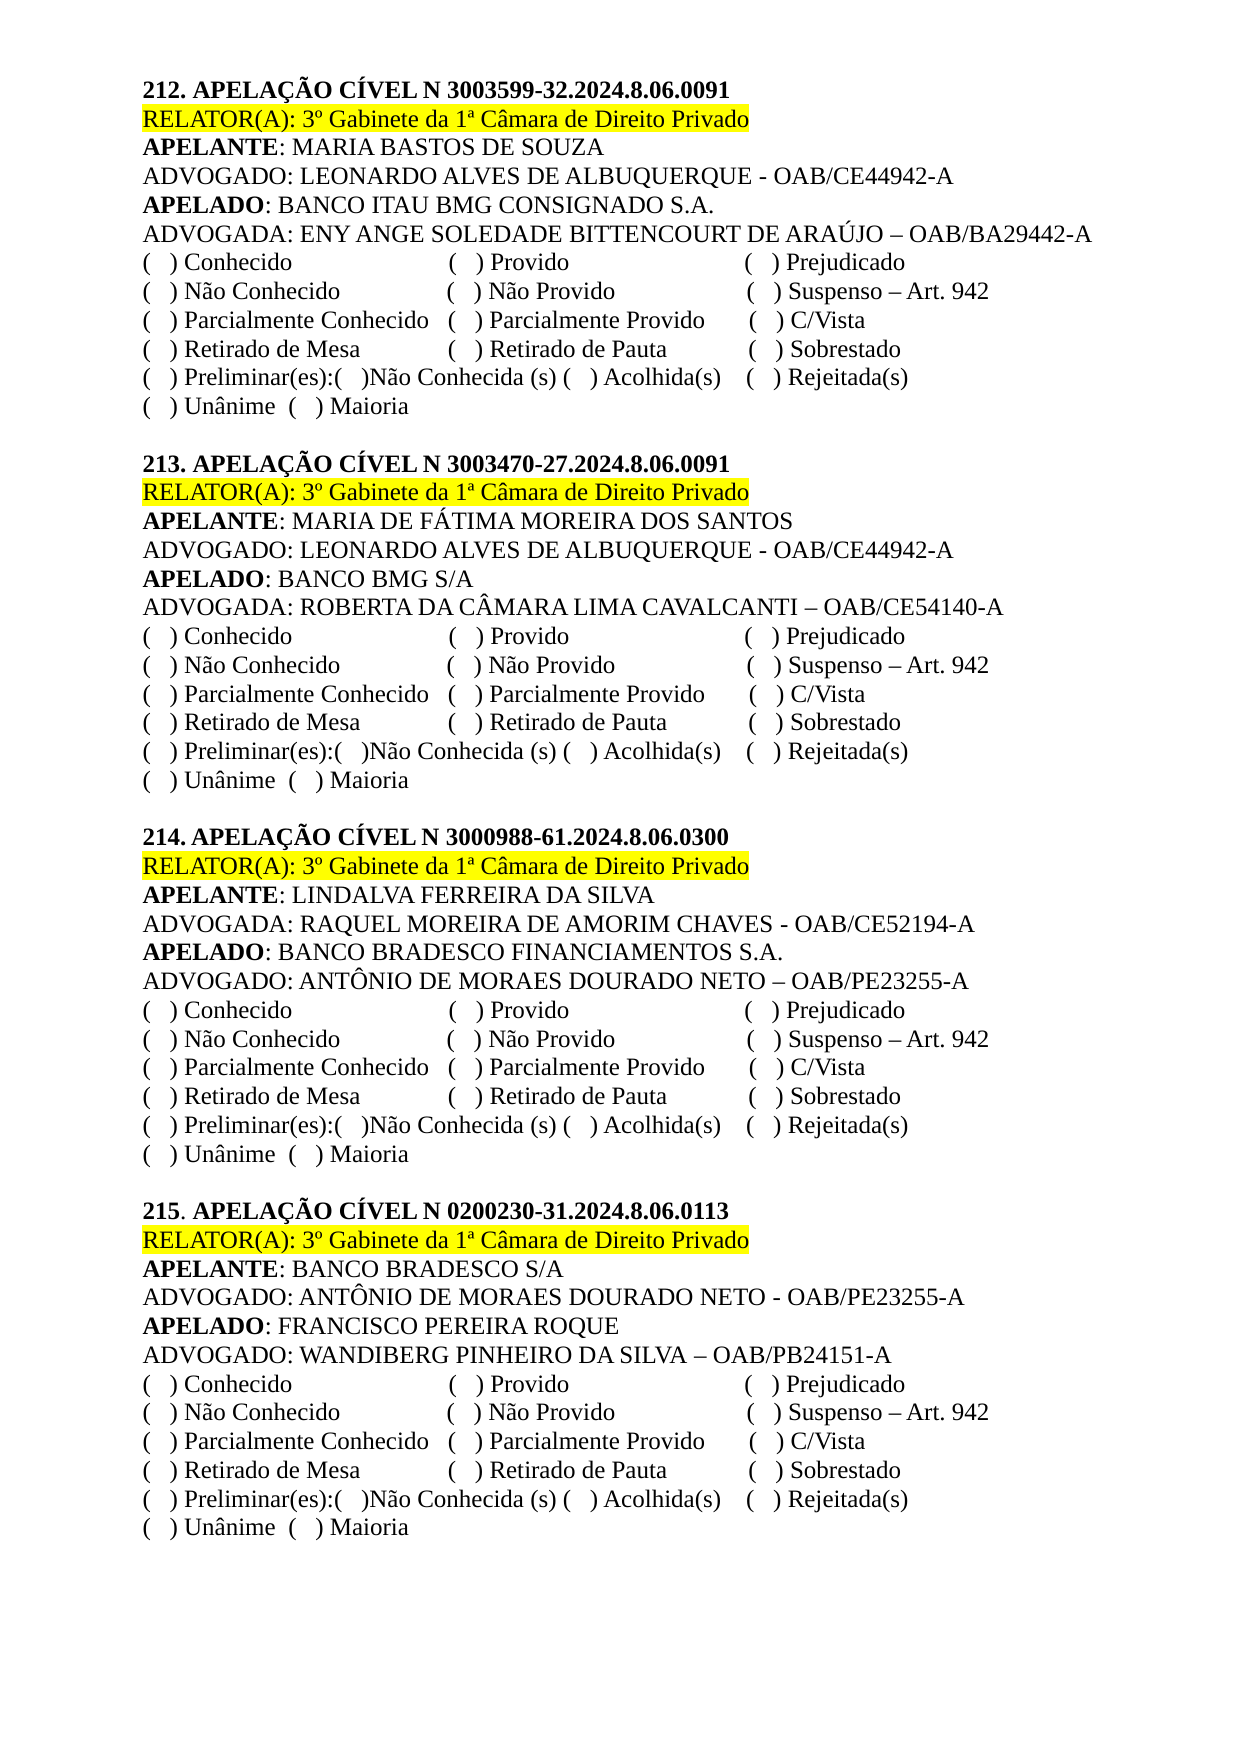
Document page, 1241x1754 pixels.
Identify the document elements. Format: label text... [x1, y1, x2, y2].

text ( ) Não Conhecido ( ) Não Provido ( ) Suspenso – Art. 942 [142, 650, 1158, 679]
text 212. APELAÇÃO CÍVEL N 3003599-32.2024.8.06.0091 RELATOR(A): 3º Gabinete da 1ª Câmara de Direito Privado APELANTE: MARIA BASTOS DE SOUZA ADVOGADO: LEONARDO ALVES DE ALBUQUERQUE - OAB/CE44942-A APELADO: BANCO ITAU BMG CONSIGNADO S.A. ADVOGADA: ENY ANGE SOLEDADE BITTENCOURT DE ARAÚJO – OAB/BA29442-A [142, 75, 1141, 247]
text ( ) Conhecido ( ) Provido ( ) Prejudicado [142, 621, 1141, 650]
text ( ) Retirado de Mesa ( ) Retirado de Pauta ( ) Sobrestado [142, 1081, 1158, 1110]
text ( ) Conhecido ( ) Provido ( ) Prejudicado [142, 247, 1141, 276]
text ( ) Parcialmente Conhecido ( ) Parcialmente Provido ( ) C/Vista [142, 1052, 1158, 1081]
text ( ) Unânime ( ) Maioria 214. APELAÇÃO CÍVEL N 3000988-61.2024.8.06.0300 RELATOR(A): 3º Gabinete da 1ª Câmara de Direito Privado APELANTE: LINDALVA FERREIRA DA SILVA ADVOGADA: RAQUEL MOREIRA DE AMORIM CHAVES - OAB/CE52194-A APELADO: BANCO BRADESCO FINANCIAMENTOS S.A. ADVOGADO: ANTÔNIO DE MORAES DOURADO NETO – OAB/PE23255-A [142, 765, 1141, 995]
text ( ) Unânime ( ) Maioria 215. APELAÇÃO CÍVEL N 0200230-31.2024.8.06.0113 RELATOR(A): 3º Gabinete da 1ª Câmara de Direito Privado APELANTE: BANCO BRADESCO S/A ADVOGADO: ANTÔNIO DE MORAES DOURADO NETO - OAB/PE23255-A APELADO: FRANCISCO PEREIRA ROQUE ADVOGADO: WANDIBERG PINHEIRO DA SILVA – OAB/PB24151-A [142, 1139, 1141, 1369]
text ( ) Parcialmente Conhecido ( ) Parcialmente Provido ( ) C/Vista [142, 679, 1158, 707]
text ( ) Parcialmente Conhecido ( ) Parcialmente Provido ( ) C/Vista [142, 1426, 1158, 1455]
text ( ) Não Conhecido ( ) Não Provido ( ) Suspenso – Art. 942 [142, 276, 1158, 305]
text ( ) Retirado de Mesa ( ) Retirado de Pauta ( ) Sobrestado [142, 1455, 1158, 1484]
text ( ) Parcialmente Conhecido ( ) Parcialmente Provido ( ) C/Vista [142, 305, 1158, 334]
text ( ) Unânime ( ) Maioria 213. APELAÇÃO CÍVEL N 3003470-27.2024.8.06.0091 RELATOR(A): 3º Gabinete da 1ª Câmara de Direito Privado APELANTE: MARIA DE FÁTIMA MOREIRA DOS SANTOS ADVOGADO: LEONARDO ALVES DE ALBUQUERQUE - OAB/CE44942-A APELADO: BANCO BMG S/A ADVOGADA: ROBERTA DA CÂMARA LIMA CAVALCANTI – OAB/CE54140-A [142, 391, 1141, 621]
text ( ) Conhecido ( ) Provido ( ) Prejudicado [142, 1369, 1141, 1397]
text ( ) Conhecido ( ) Provido ( ) Prejudicado [142, 995, 1141, 1024]
text ( ) Retirado de Mesa ( ) Retirado de Pauta ( ) Sobrestado [142, 707, 1158, 736]
text ( ) Preliminar(es):( )Não Conhecida (s) ( ) Acolhida(s) ( ) Rejeitada(s) [142, 362, 1158, 391]
text ( ) Preliminar(es):( )Não Conhecida (s) ( ) Acolhida(s) ( ) Rejeitada(s) [142, 1484, 1158, 1512]
text ( ) Preliminar(es):( )Não Conhecida (s) ( ) Acolhida(s) ( ) Rejeitada(s) [142, 1110, 1158, 1139]
text ( ) Retirado de Mesa ( ) Retirado de Pauta ( ) Sobrestado [142, 334, 1158, 362]
text ( ) Unânime ( ) Maioria [142, 1512, 1141, 1599]
text ( ) Não Conhecido ( ) Não Provido ( ) Suspenso – Art. 942 [142, 1397, 1158, 1426]
text ( ) Preliminar(es):( )Não Conhecida (s) ( ) Acolhida(s) ( ) Rejeitada(s) [142, 736, 1158, 765]
text ( ) Não Conhecido ( ) Não Provido ( ) Suspenso – Art. 942 [142, 1024, 1158, 1052]
